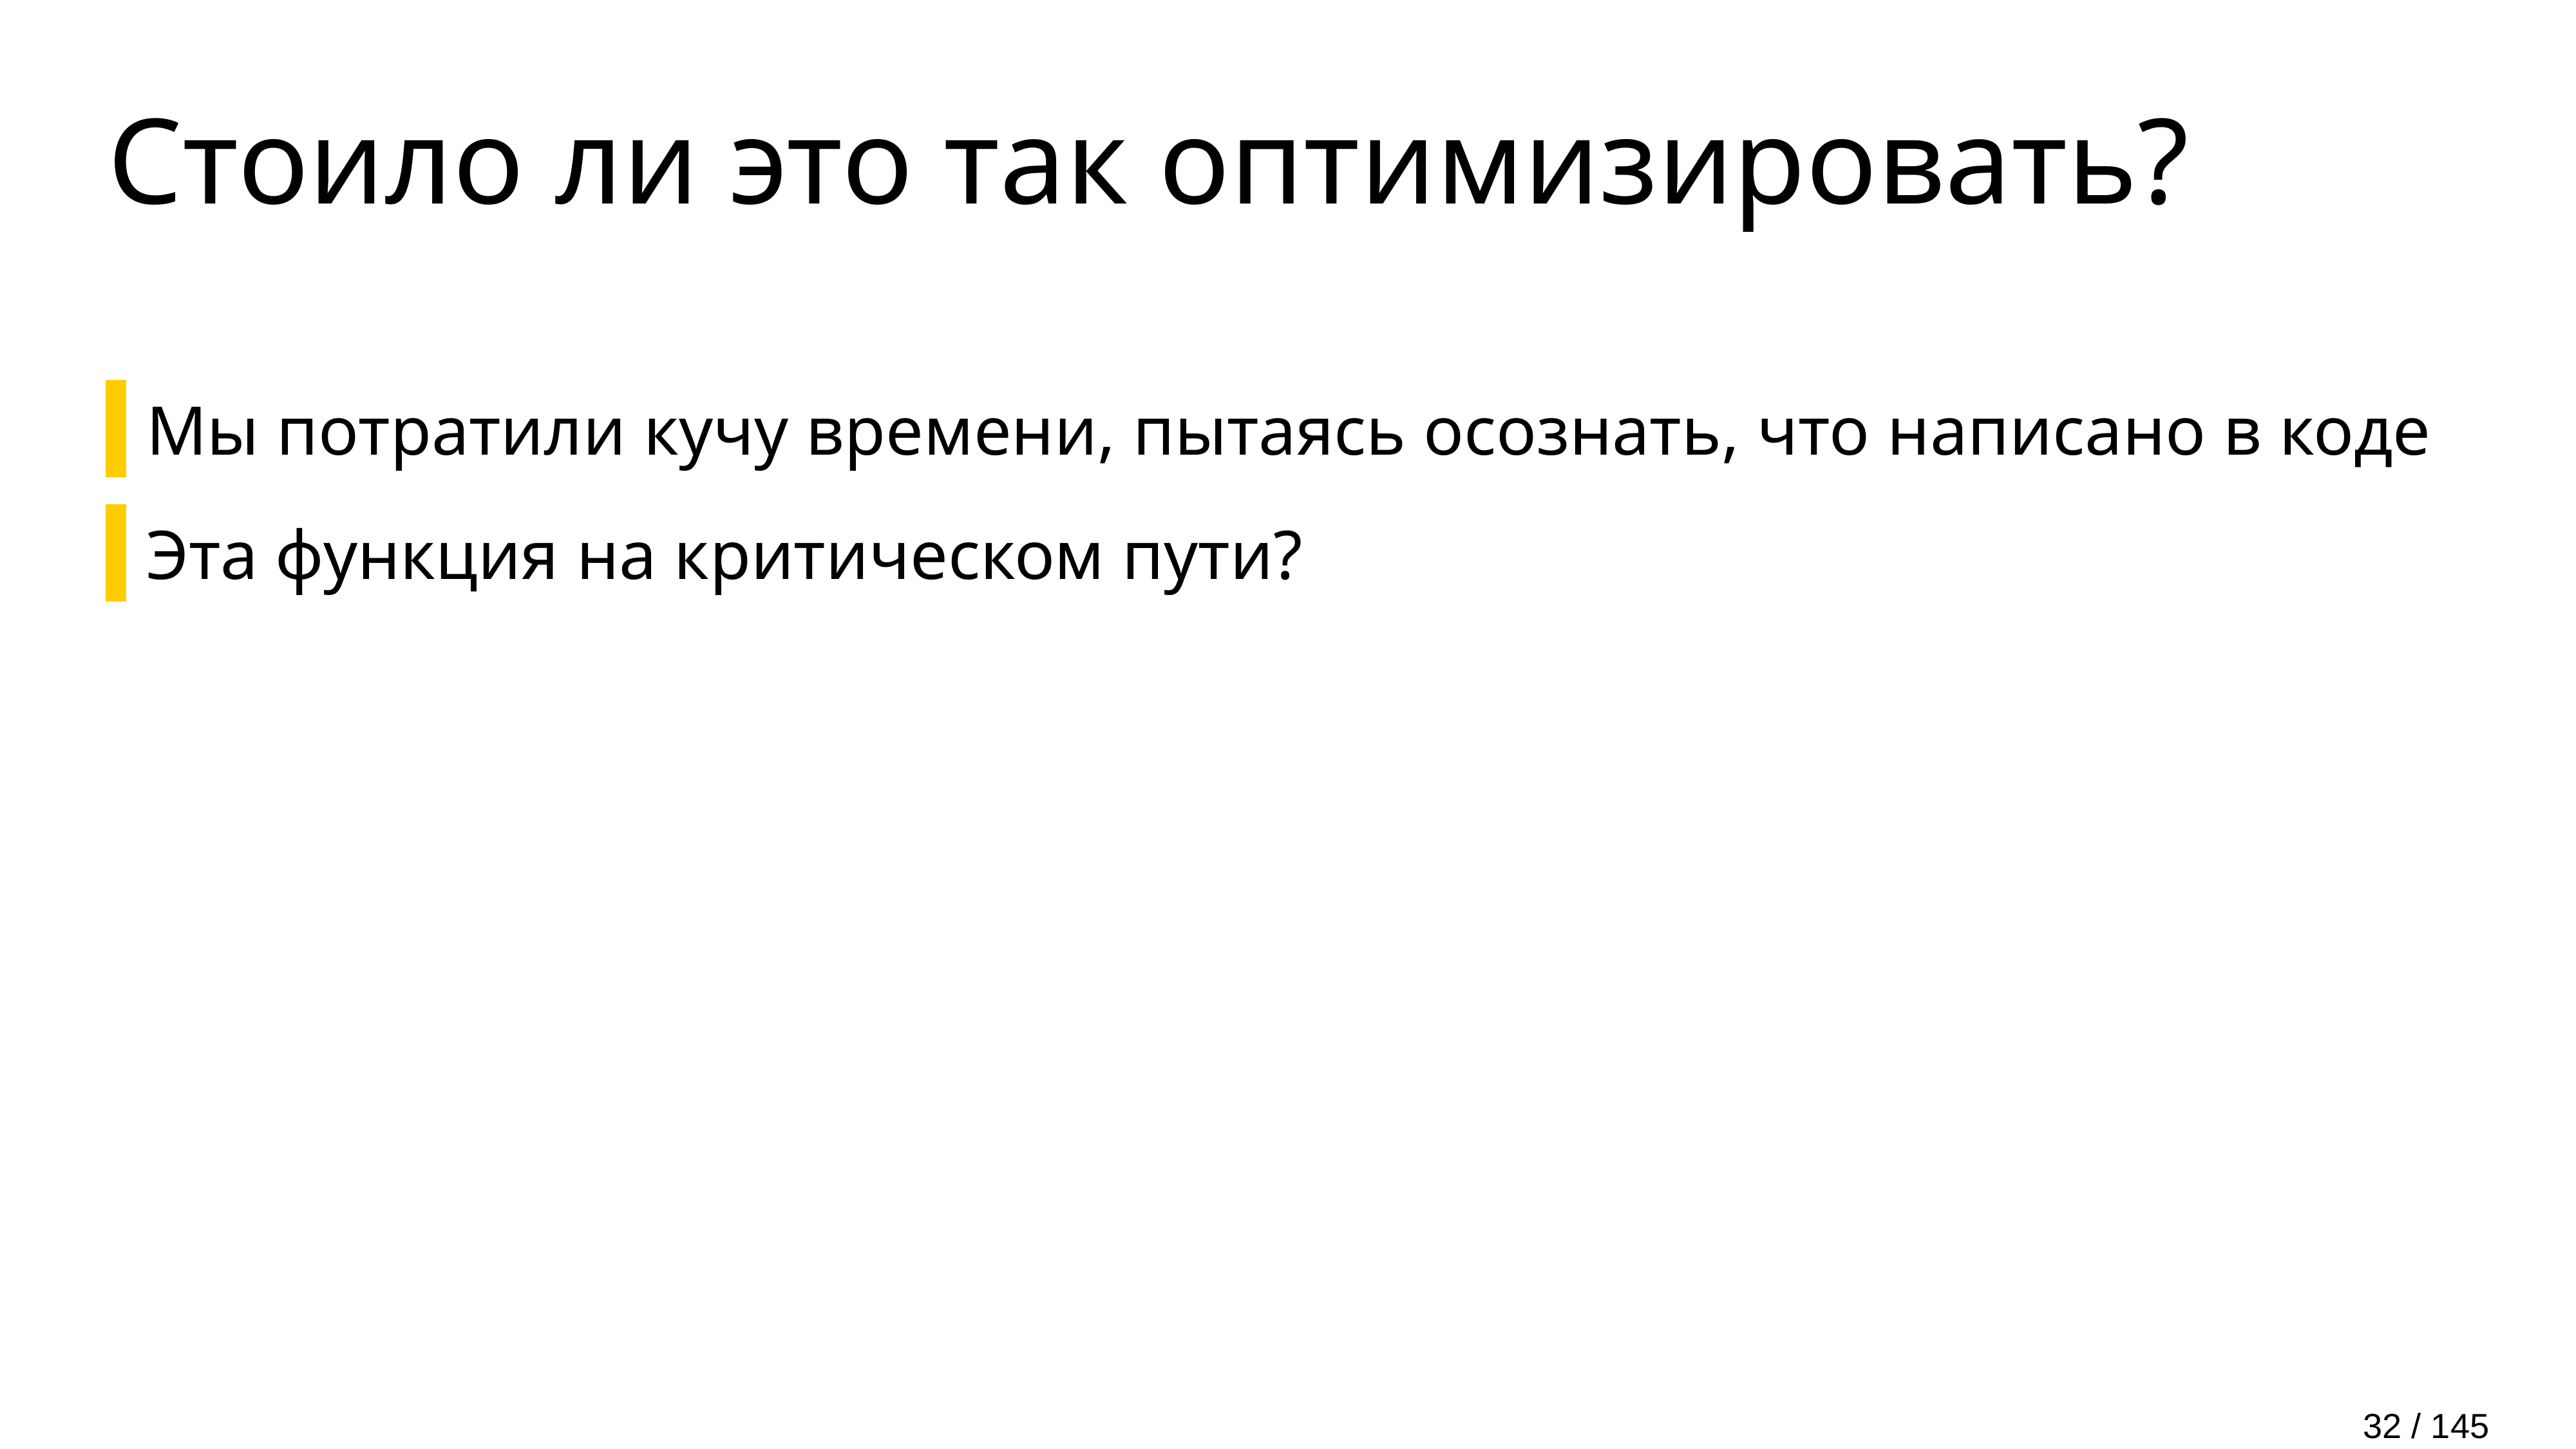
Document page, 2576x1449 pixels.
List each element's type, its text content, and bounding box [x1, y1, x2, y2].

title Стоило ли это так оптимизировать? [108, 80, 2468, 242]
text_box <number> / 145 [2353, 1402, 2576, 1449]
text_box Мы потратили кучу времени, пытаясь осознать, что написано в коде Эта функция на критическом пути? [96, 364, 2512, 1419]
